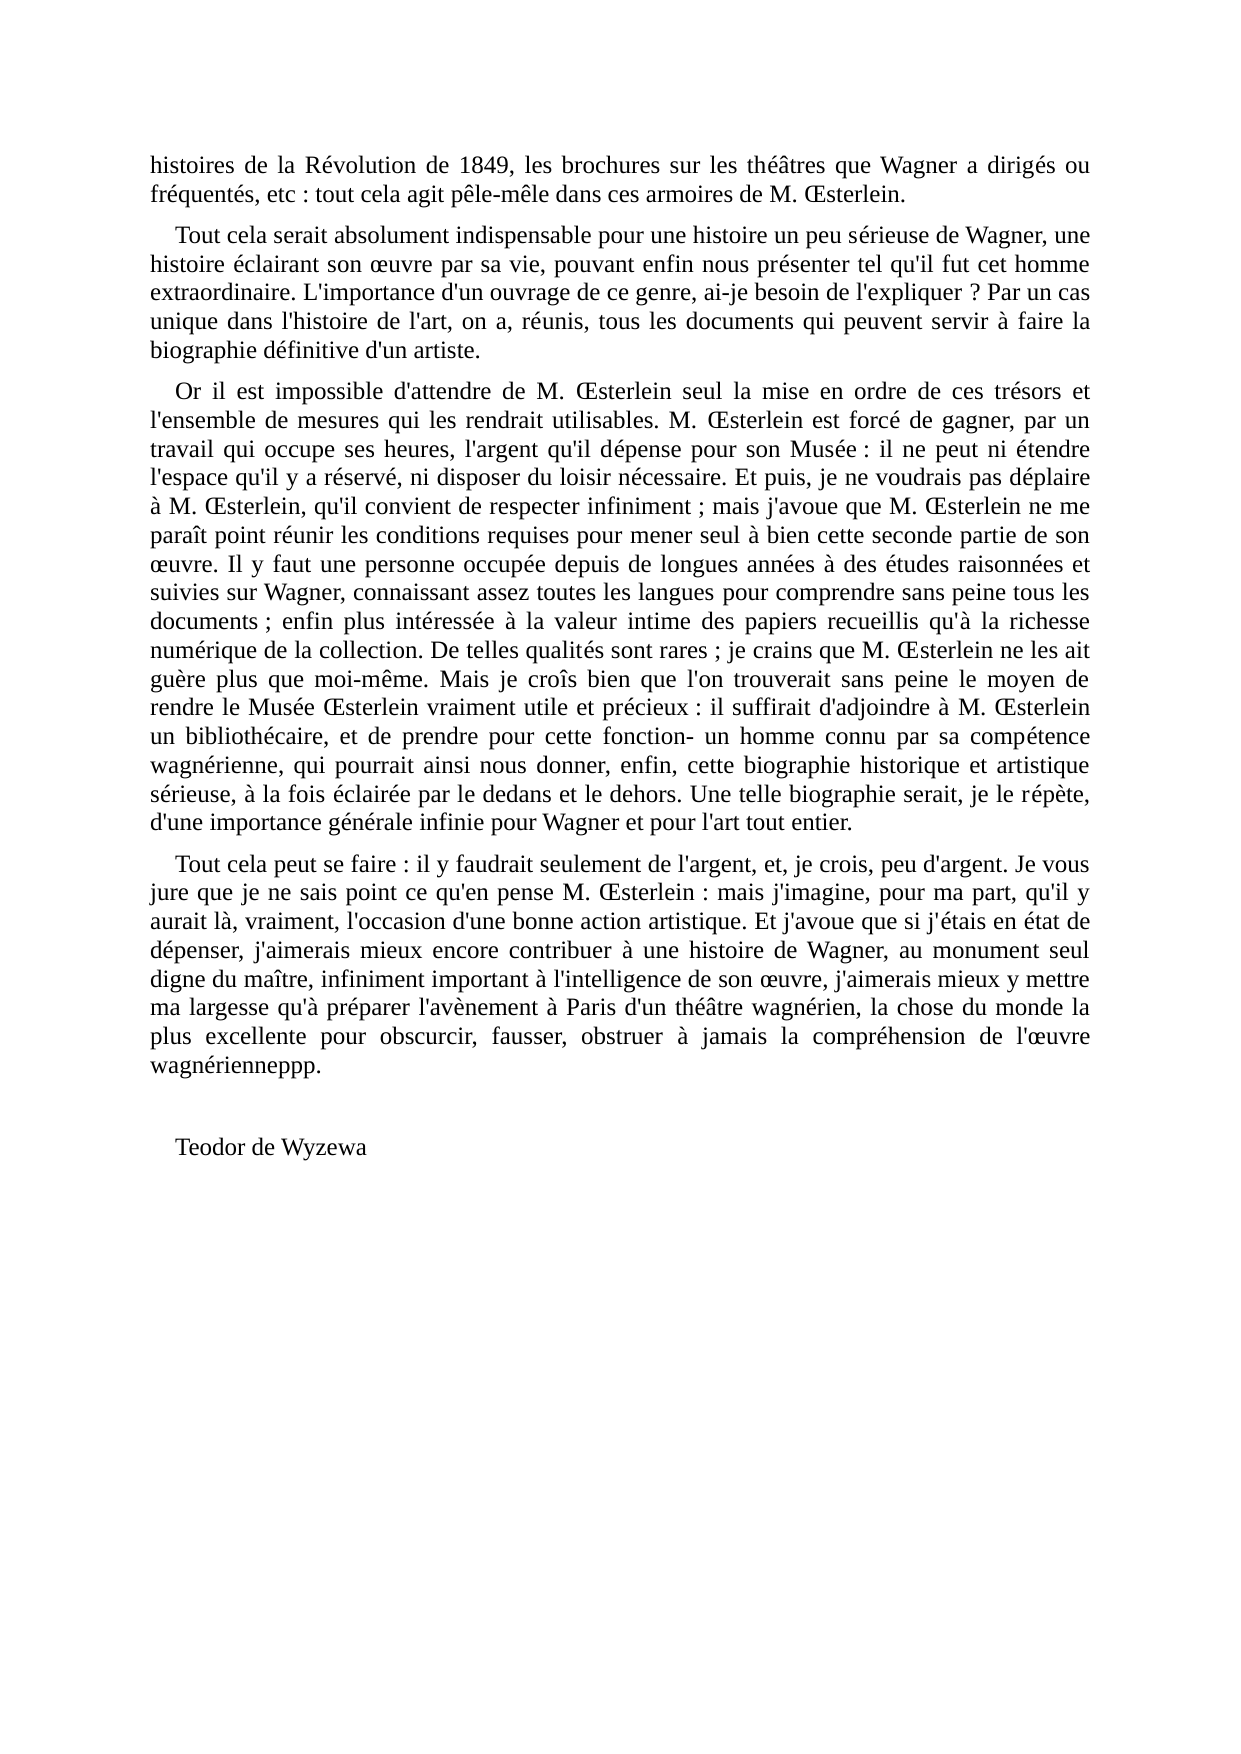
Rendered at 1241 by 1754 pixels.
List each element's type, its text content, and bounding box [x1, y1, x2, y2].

text Tout cela peut se faire : il y faudrait seulement de l'argent, et, je crois, peu d'argent. Je vous jure que je ne sais point ce qu'en pense M. Œsterlein : mais j'imagine, pour ma part, qu'il y aurait là, vraiment, l'occasion d'une bonne action artistique. Et j'avoue que si j'étais en état de dépenser, j'aimerais mieux encore contribuer à une histoire de Wagner, au monument seul digne du maître, infiniment important à l'intelligence de son œuvre, j'aimerais mieux y mettre ma largesse qu'à préparer l'avènement à Paris d'un théâtre wagnérien, la chose du monde la plus excellente pour obscurcir, fausser, obstruer à jamais la compréhension de l'œuvre wagnérienne. [150, 849, 1090, 1079]
text Tout cela serait absolument indispensable pour une histoire un peu sérieuse de Wagner, une histoire éclairant son œuvre par sa vie, pouvant enfin nous présenter tel qu'il fut cet homme extraordinaire. L'importance d'un ouvrage de ce genre, ai-je besoin de l'expliquer ? Par un cas unique dans l'histoire de l'art, on a, réunis, tous les documents qui peuvent servir à faire la biographie définitive d'un artiste. [150, 220, 1090, 364]
text Or il est impossible d'attendre de M. Œsterlein seul la mise en ordre de ces trésors et l'ensemble de mesures qui les rendrait utilisables. M. Œsterlein est forcé de gagner, par un travail qui occupe ses heures, l'argent qu'il dépense pour son Musée : il ne peut ni étendre l'espace qu'il y a réservé, ni disposer du loisir nécessaire. Et puis, je ne voudrais pas déplaire à M. Œsterlein, qu'il convient de respecter infiniment ; mais j'avoue que M. Œsterlein ne me paraît point réunir les conditions requises pour mener seul à bien cette seconde partie de son œuvre. Il y faut une personne occupée depuis de longues années à des études raisonnées et suivies sur Wagner, connaissant assez toutes les langues pour comprendre sans peine tous les documents ; enfin plus intéressée à la valeur intime des papiers recueillis qu'à la richesse numérique de la collection. De telles qualités sont rares ; je crains que M. Œsterlein ne les ait guère plus que moi-même. Mais je croîs bien que l'on trouverait sans peine le moyen de rendre le Musée Œsterlein vraiment utile et précieux : il suffirait d'adjoindre à M. Œsterlein un bibliothécaire, et de prendre pour cette fonction- un homme connu par sa compétence wagnérienne, qui pourrait ainsi nous donner, enfin, cette biographie historique et artistique sérieuse, à la fois éclairée par le dedans et le dehors. Une telle biographie serait, je le répète, d'une importance générale infinie pour Wagner et pour l'art tout entier. [150, 376, 1090, 836]
text Teodor de Wyzewa [150, 1132, 1090, 1161]
text histoires de la Révolution de 1849, les brochures sur les théâtres que Wagner a dirigés ou fréquentés, etc : tout cela agit pêle-mêle dans ces armoires de M. Œsterlein. [150, 150, 1090, 207]
